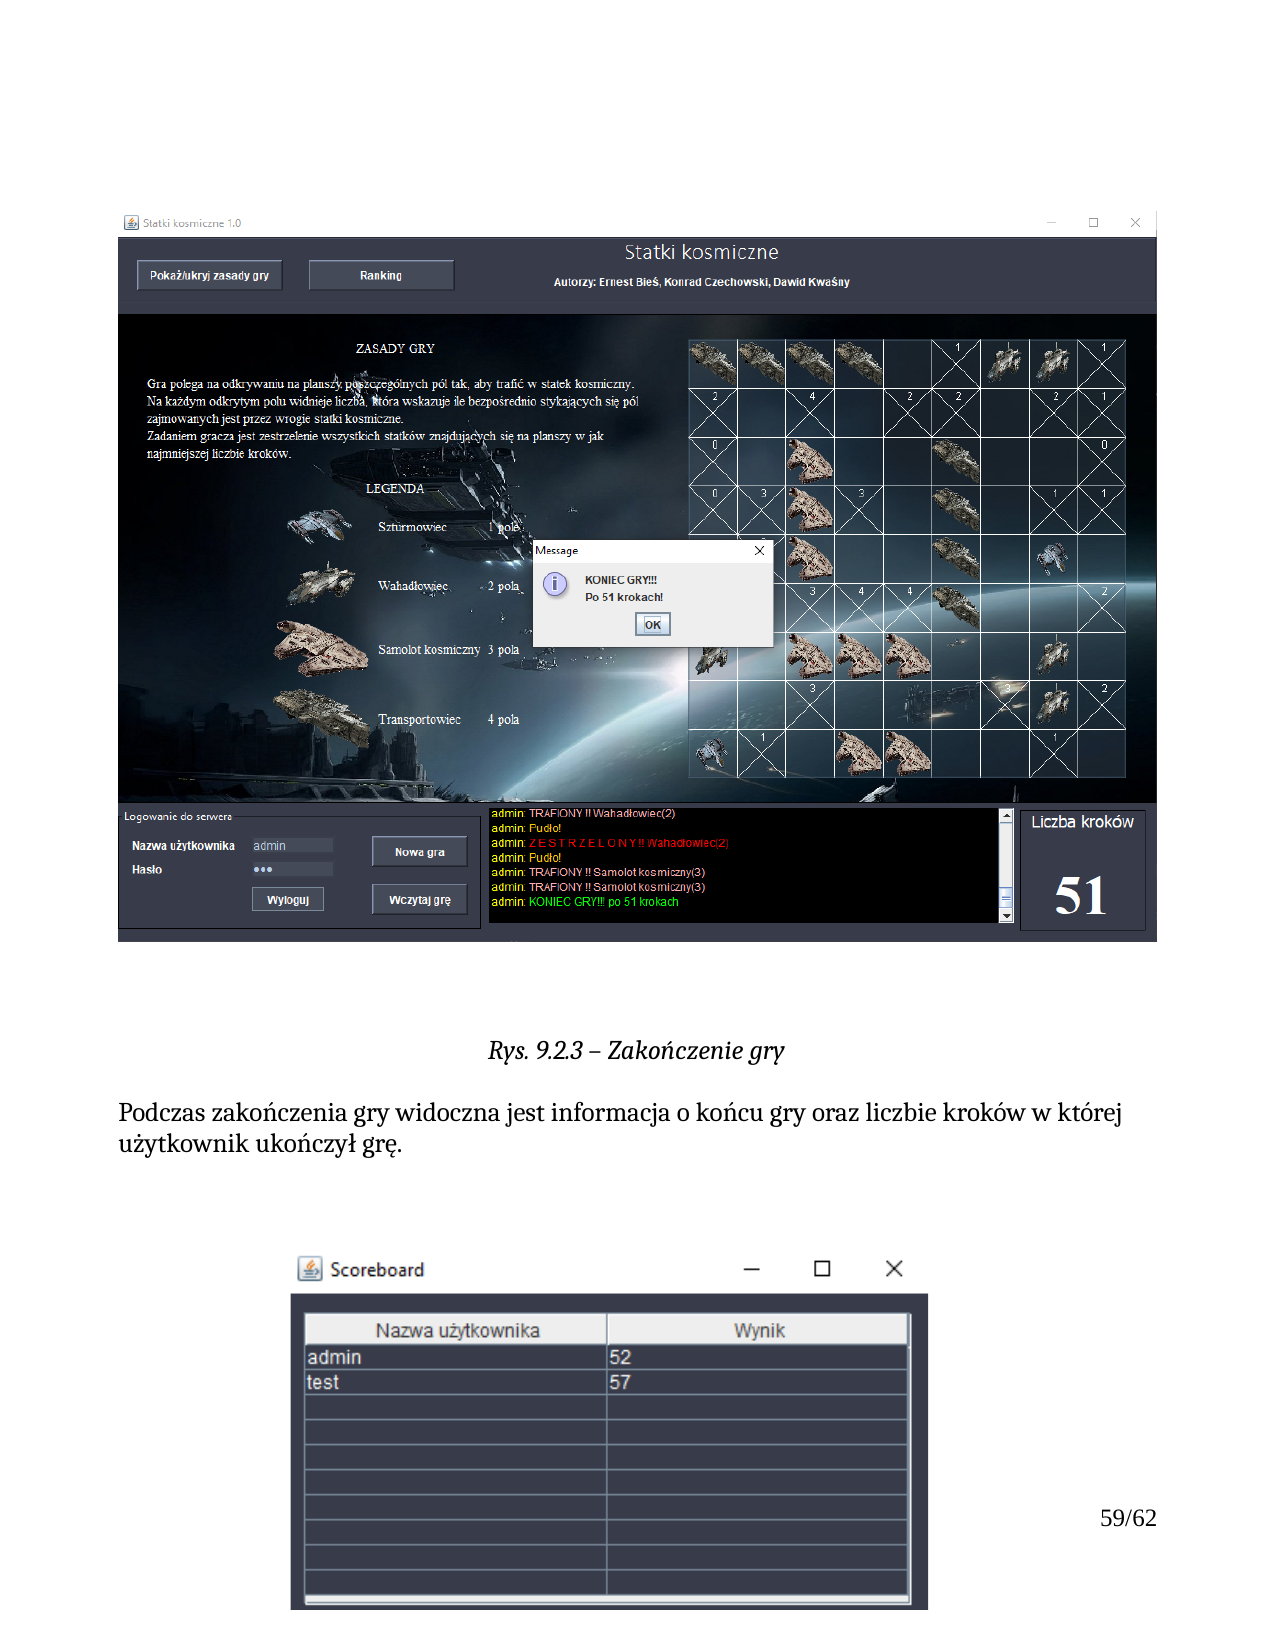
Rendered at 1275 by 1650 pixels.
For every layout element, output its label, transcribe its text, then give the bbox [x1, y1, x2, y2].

picture [118, 211, 1157, 942]
text Rys. 9.2.3 – Zakończenie gry [118, 1035, 1157, 1066]
picture [290, 1250, 929, 1610]
text Podczas zakończenia gry widoczna jest informacja o końcu gry oraz liczbie kroków w której użytkownik ukończył grę. [118, 1097, 1157, 1160]
